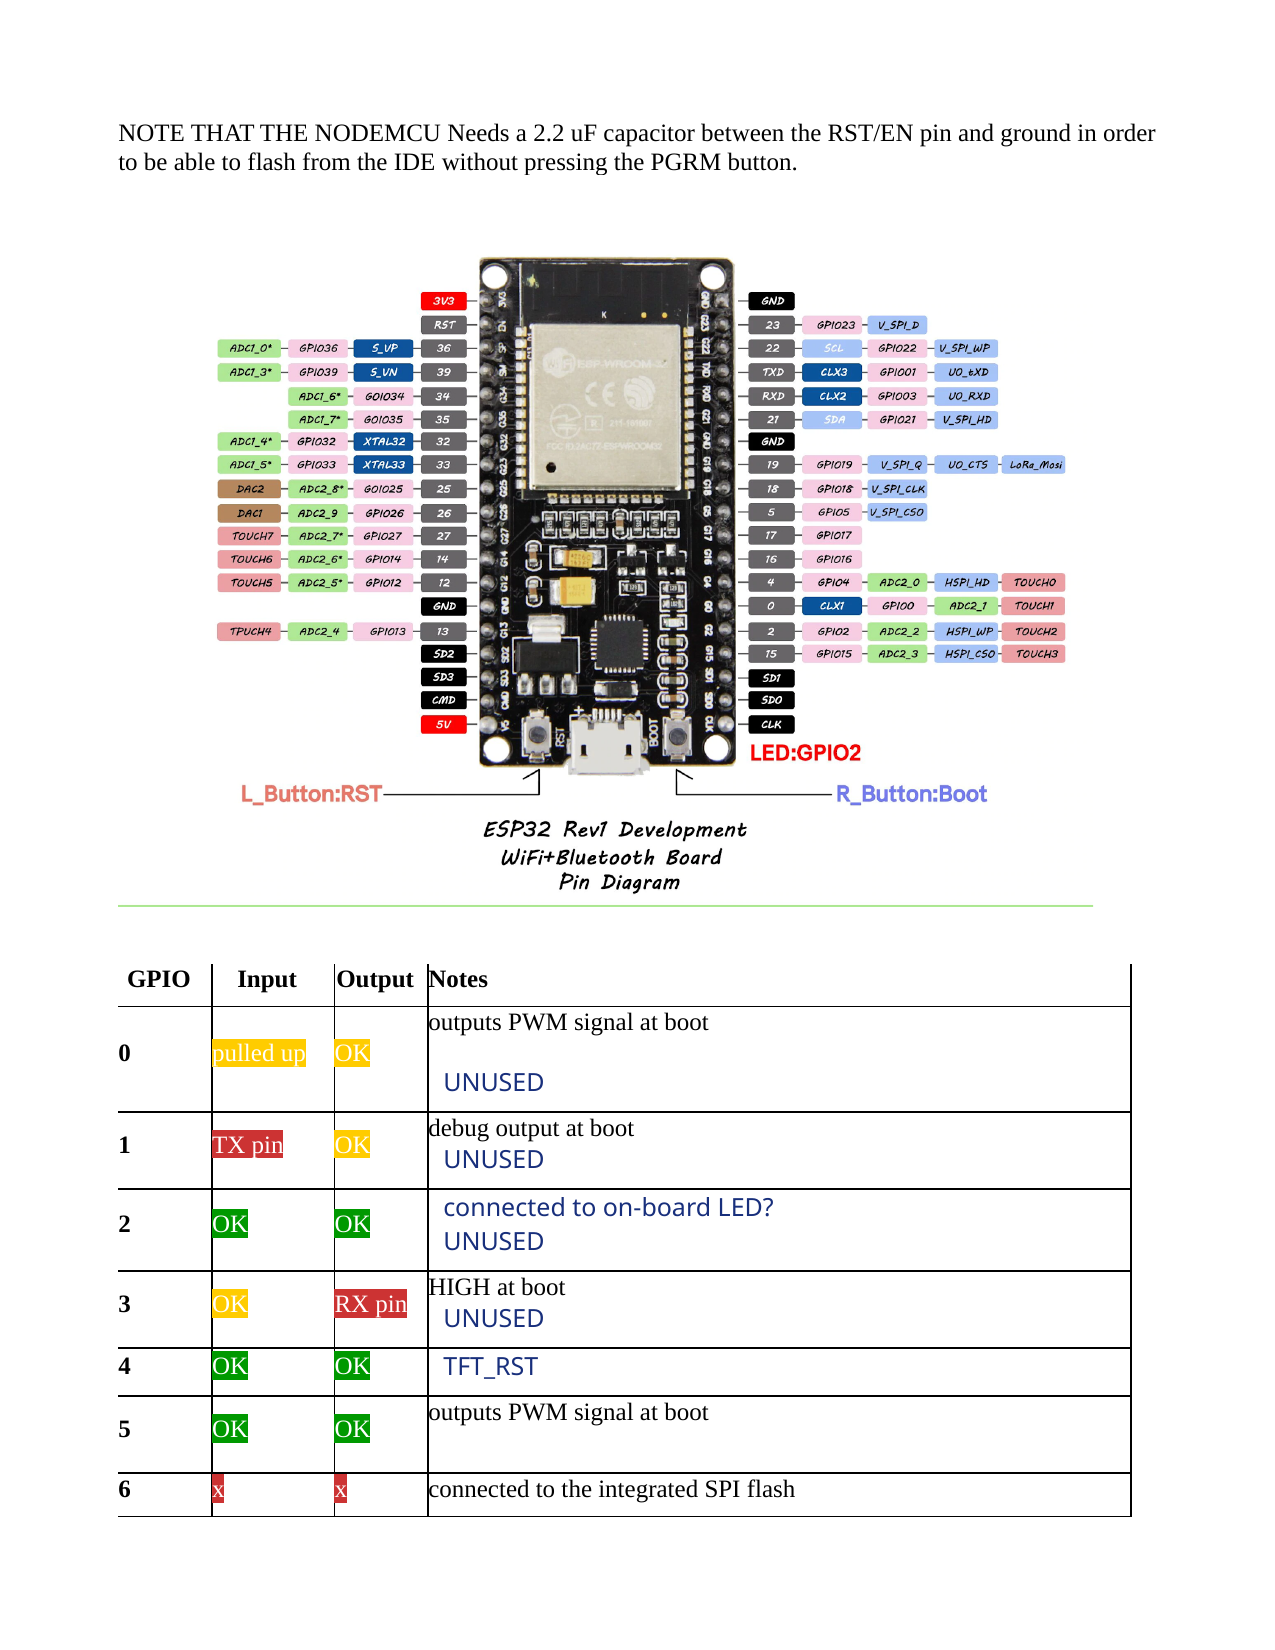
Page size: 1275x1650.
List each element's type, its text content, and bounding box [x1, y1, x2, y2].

table_cell OK [335, 1349, 427, 1395]
table_cell connected to on-board LED? UNUSED [429, 1190, 1130, 1270]
table_cell OK [335, 1007, 427, 1111]
table_cell OK [213, 1349, 334, 1395]
table_cell 3 [118, 1272, 211, 1347]
table_cell OK [335, 1190, 427, 1270]
table_cell TFT_RST [429, 1349, 1130, 1395]
table_cell 6 [118, 1474, 211, 1516]
table_cell OK [213, 1190, 334, 1270]
table_cell 1 [118, 1113, 211, 1188]
table_cell 4 [118, 1349, 211, 1395]
table_cell outputs PWM signal at boot [429, 1397, 1130, 1472]
table_cell TX pin [213, 1113, 334, 1188]
table_cell 0 [118, 1007, 211, 1111]
table_header Input [213, 964, 334, 1006]
table_cell OK [335, 1397, 427, 1472]
text NOTE THAT THE NODEMCU Needs a 2.2 uF capacitor between the RST/EN pin and ground in order to be able to flash from the IDE without pressing the PGRM button. [118, 118, 1157, 176]
table_cell OK [213, 1397, 334, 1472]
table_header Output [335, 964, 427, 1006]
table_header Notes [429, 964, 1130, 1006]
table_cell RX pin [335, 1272, 427, 1347]
table_cell pulled up [213, 1007, 334, 1111]
picture [118, 175, 1094, 907]
table_cell 2 [118, 1190, 211, 1270]
table_cell OK [335, 1113, 427, 1188]
table_cell x [335, 1474, 427, 1516]
table_cell 5 [118, 1397, 211, 1472]
table_cell outputs PWM signal at boot UNUSED [429, 1007, 1130, 1111]
table_cell connected to the integrated SPI flash [429, 1474, 1130, 1516]
table_header GPIO [118, 964, 211, 1006]
table_cell HIGH at boot UNUSED [429, 1272, 1130, 1347]
table_cell x [213, 1474, 334, 1516]
table_cell OK [213, 1272, 334, 1347]
table_cell debug output at boot UNUSED [429, 1113, 1130, 1188]
